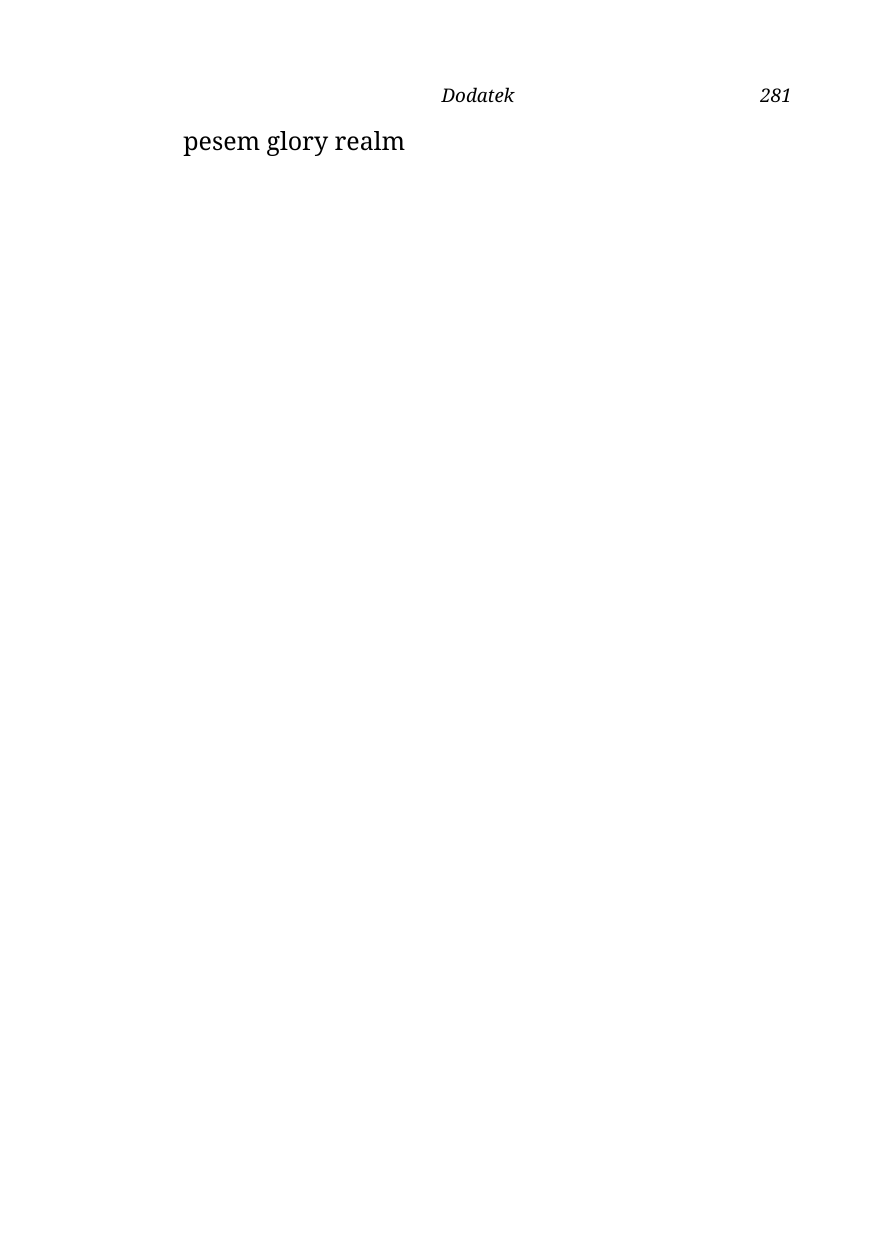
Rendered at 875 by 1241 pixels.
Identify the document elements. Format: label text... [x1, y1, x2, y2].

text pesem glory realm [153, 123, 756, 157]
